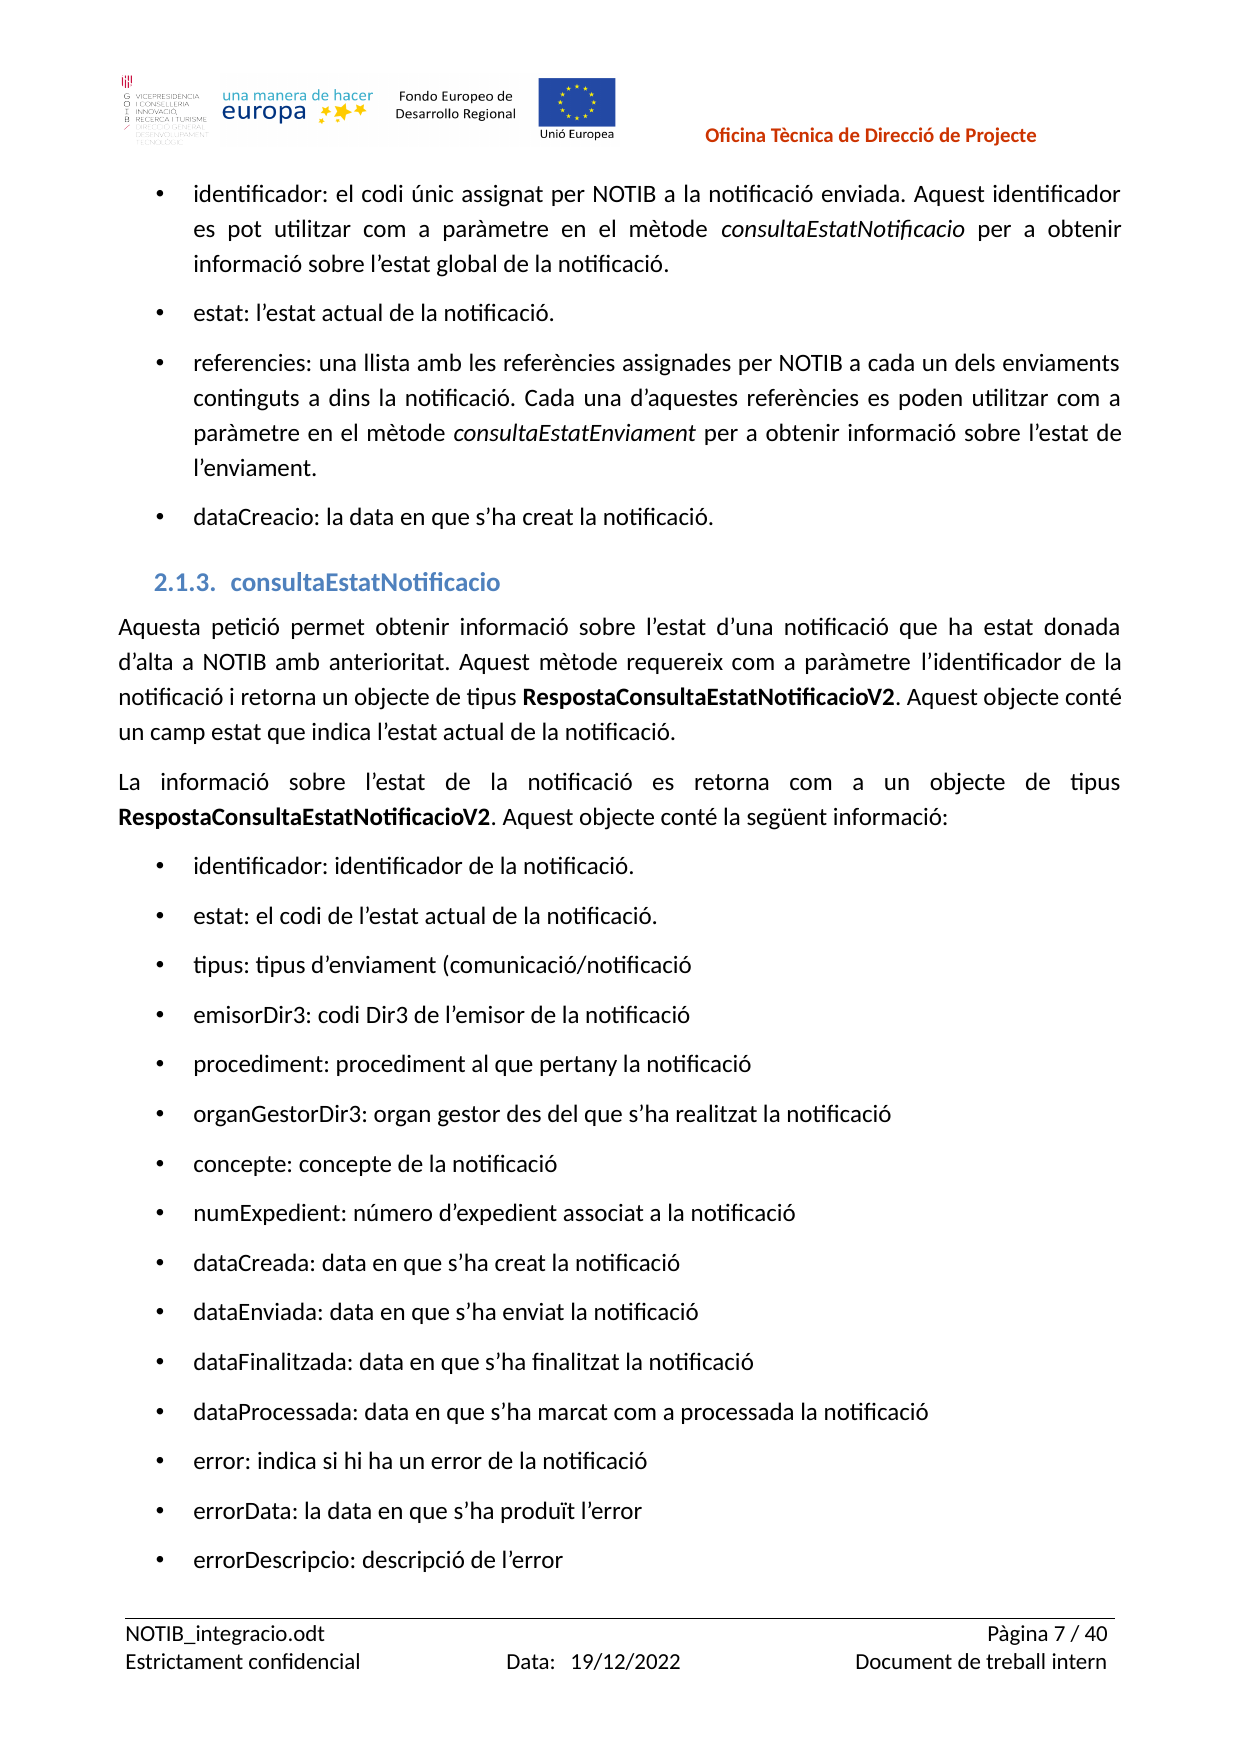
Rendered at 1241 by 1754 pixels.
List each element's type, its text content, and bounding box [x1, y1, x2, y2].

list procediment: procediment al que pertany la notificació [156, 1049, 1122, 1079]
list dataCreada: data en que s’ha creat la notificació [156, 1247, 1122, 1277]
list concepte: concepte de la notificació [156, 1148, 1122, 1178]
text La informació sobre l’estat de la notificació es retorna com a un objecte de tipus RespostaConsultaEstatNotificacioV2. Aquest objecte conté la següent informació: [118, 766, 1122, 831]
list errorData: la data en que s’ha produït l’error [156, 1495, 1122, 1525]
list referencies: una llista amb les referències assignades per NOTIB a cada un dels enviaments continguts a dins la notificació. Cada una d’aquestes referències es poden utilitzar com a paràmetre en el mètode consultaEstatEnviament per a obtenir informació sobre l’estat de l’enviament. [156, 347, 1122, 482]
subtitle consultaEstatNotificacio [153, 566, 1122, 599]
list identificador: el codi únic assignat per NOTIB a la notificació enviada. Aquest identificador es pot utilitzar com a paràmetre en el mètode consultaEstatNotificacio per a obtenir informació sobre l’estat global de la notificació. [156, 178, 1122, 278]
picture [219, 73, 621, 147]
list tipus: tipus d’enviament (comunicació/notificació [156, 949, 1122, 980]
text Aquesta petició permet obtenir informació sobre l’estat d’una notificació que ha estat donada d’alta a NOTIB amb anterioritat. Aquest mètode requereix com a paràmetre l’identificador de la notificació i retorna un objecte de tipus RespostaConsultaEstatNotificacioV2. Aquest objecte conté un camp estat que indica l’estat actual de la notificació. [118, 611, 1122, 747]
list emisorDir3: codi Dir3 de l’emisor de la notificació [156, 999, 1122, 1029]
list error: indica si hi ha un error de la notificació [156, 1445, 1122, 1476]
list numExpedient: número d’expedient associat a la notificació [156, 1197, 1122, 1228]
list dataCreacio: la data en que s’ha creat la notificació. [156, 501, 1122, 532]
list dataProcessada: data en que s’ha marcat com a processada la notificació [156, 1396, 1122, 1426]
picture [118, 73, 213, 147]
list dataEnviada: data en que s’ha enviat la notificació [156, 1297, 1122, 1327]
list errorDescripcio: descripció de l’error [156, 1544, 1122, 1575]
list organGestorDir3: organ gestor des del que s’ha realitzat la notificació [156, 1098, 1122, 1129]
list identificador: identificador de la notificació. [156, 850, 1122, 881]
list dataFinalitzada: data en que s’ha finalitzat la notificació [156, 1346, 1122, 1377]
list estat: l’estat actual de la notificació. [156, 297, 1122, 328]
list estat: el codi de l’estat actual de la notificació. [156, 900, 1122, 930]
